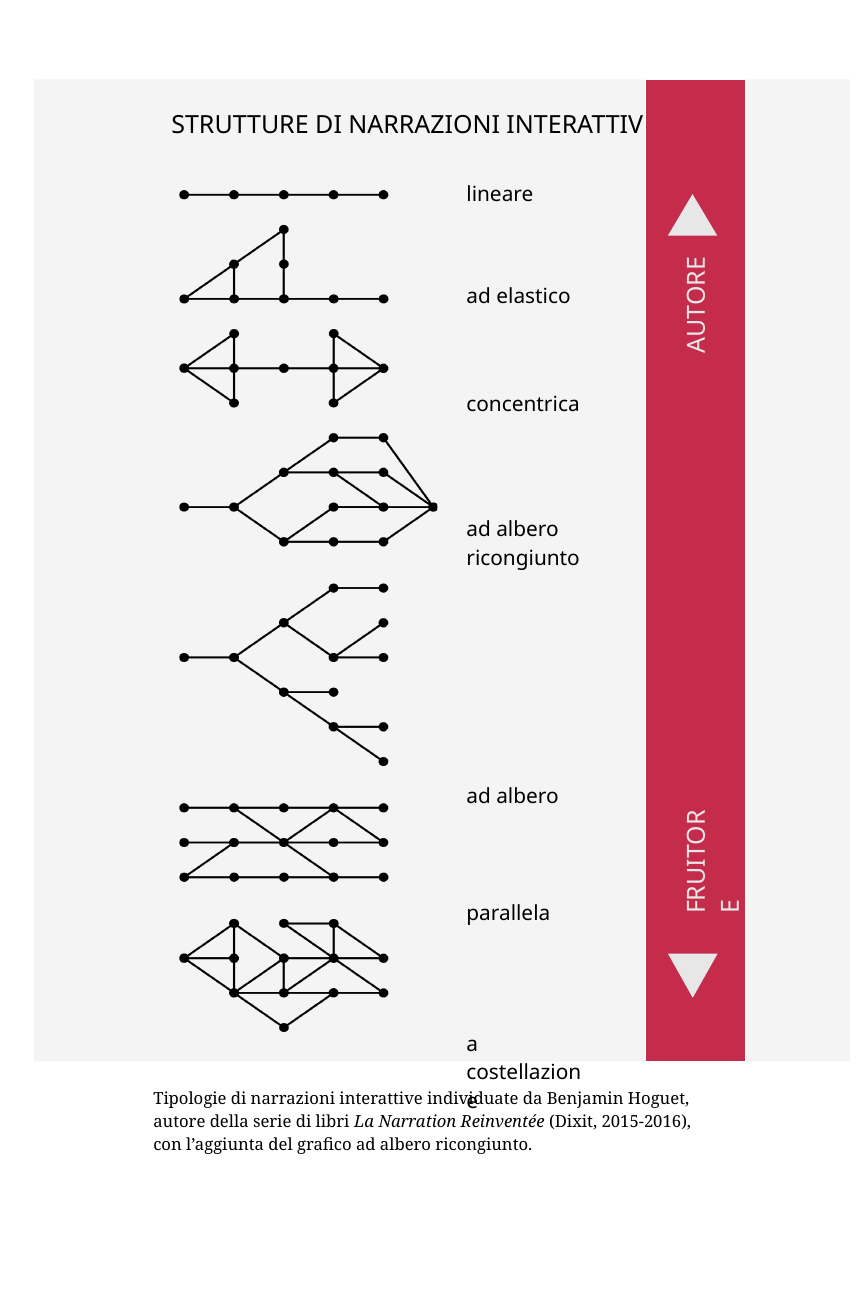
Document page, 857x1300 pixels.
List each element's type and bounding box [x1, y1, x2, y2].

picture [179, 190, 438, 1032]
